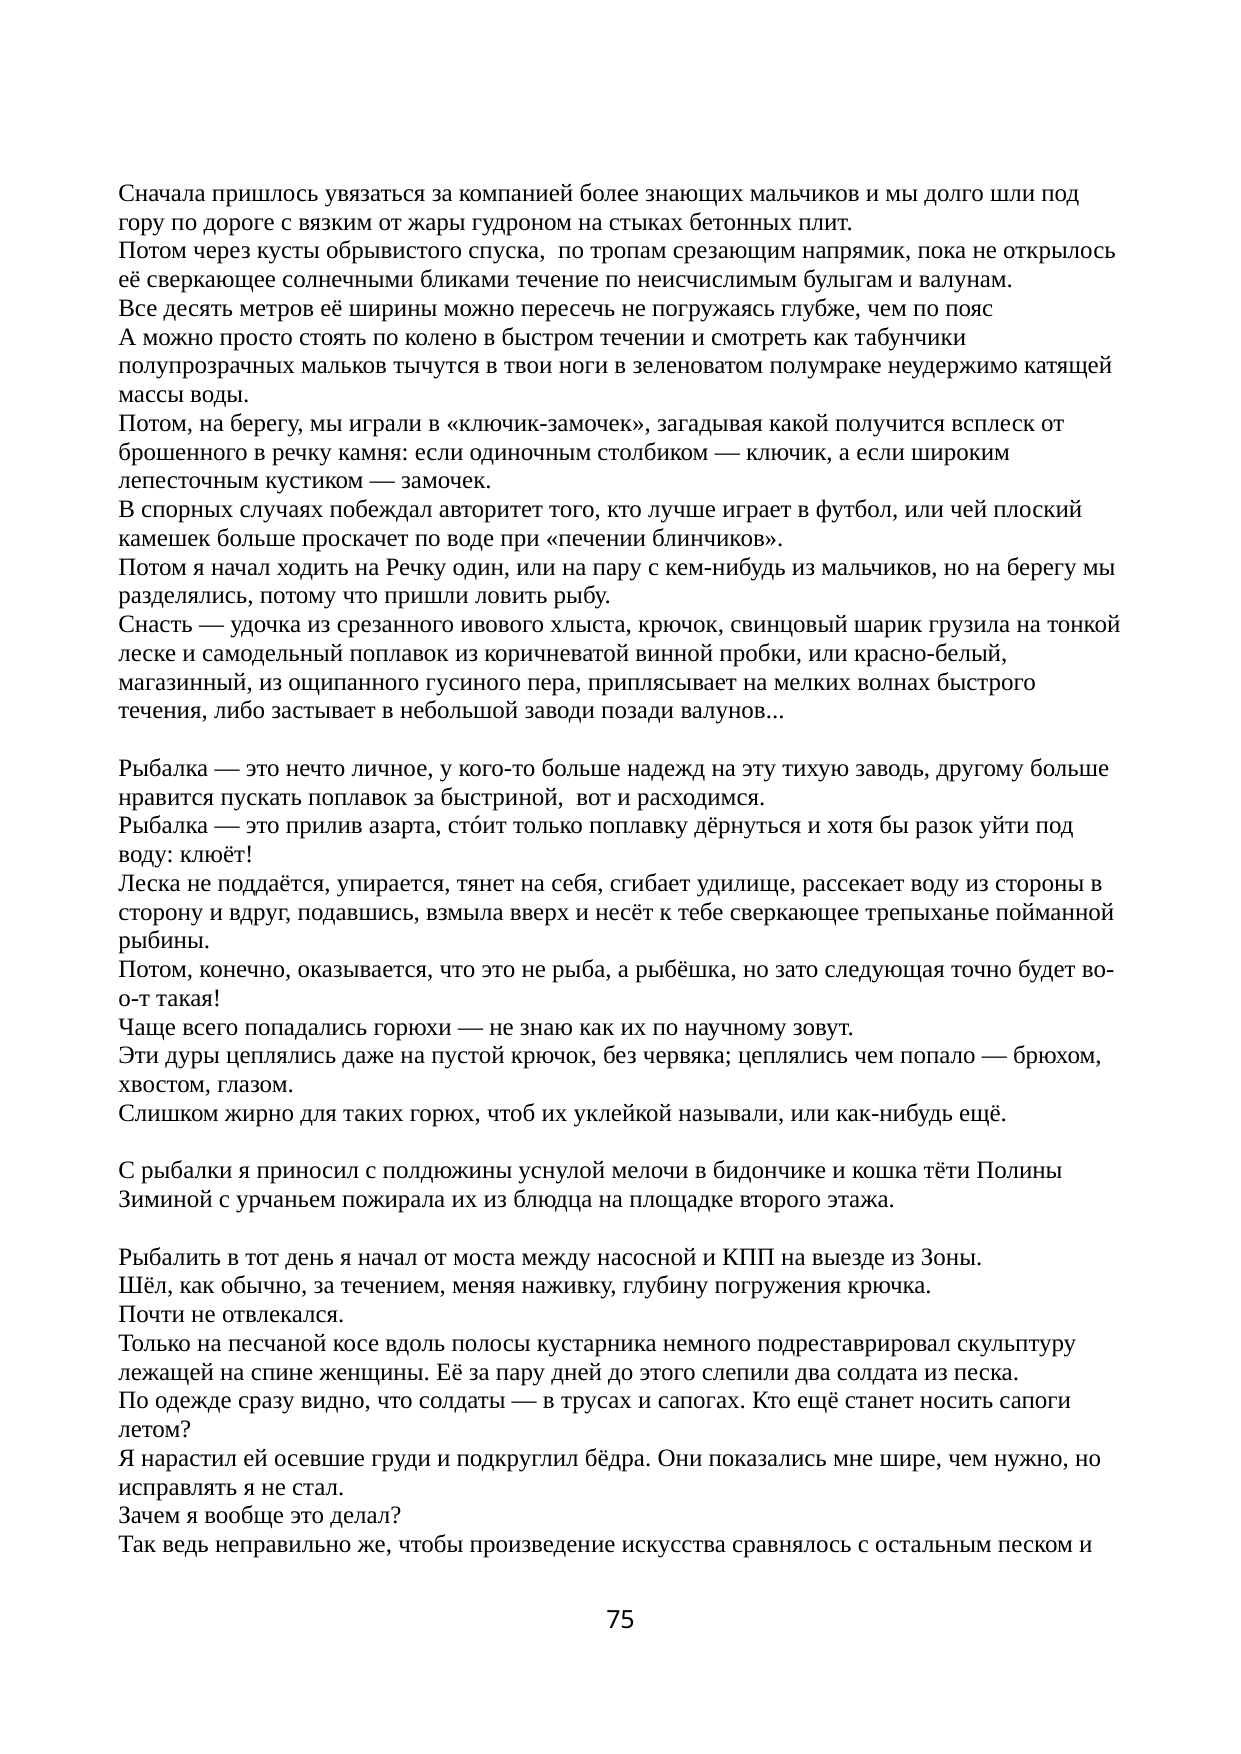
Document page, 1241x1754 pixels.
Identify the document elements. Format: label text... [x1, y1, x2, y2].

text Рыбалка — это прилив азарта, стóит только поплавку дёрнуться и хотя бы разок уйти под воду: клюёт! [118, 811, 1122, 868]
text Все десять метров её ширины можно пересечь не погружаясь глубже, чем по пояс [118, 293, 1122, 322]
text Чаще всего попадались горюхи — не знаю как их по научному зовут. [118, 1012, 1122, 1041]
text Сначала пришлось увязаться за компанией более знающих мальчиков и мы долго шли под гору по дороге с вязким от жары гудроном на стыках бетонных плит. [118, 178, 1122, 236]
text Потом я начал ходить на Речку один, или на пару с кем-нибудь из мальчиков, но на берегу мы разделялись, потому что пришли ловить рыбу. [118, 552, 1122, 609]
text Слишком жирно для таких горюх, чтоб их уклейкой называли, или как-нибудь ещё. [118, 1098, 1122, 1127]
text А можно просто стоять по колено в быстром течении и смотреть как табунчики полупрозрачных мальков тычутся в твои ноги в зеленоватом полумраке неудержимо катящей массы воды. [118, 322, 1122, 408]
text Снасть — удочка из срезанного ивового хлыста, крючок, свинцовый шарик грузила на тонкой леске и самодельный поплавок из коричневатой винной пробки, или красно-белый, магазинный, из ощипанного гусиного пера, приплясывает на мелких волнах быстрого течения, либо застывает в небольшой заводи позади валунов... [118, 609, 1122, 724]
text Рыбалка — это нечто личное, у кого-то больше надежд на эту тихую заводь, другому больше нравится пускать поплавок за быстриной, вот и расходимся. [118, 753, 1122, 811]
text Только на песчаной косе вдоль полосы кустарника немного подреставрировал скульптуру лежащей на спине женщины. Её за пару дней до этого слепили два солдата из песка. [118, 1328, 1122, 1386]
text Шёл, как обычно, за течением, меняя наживку, глубину погружения крючка. [118, 1271, 1122, 1299]
text В спорных случаях побеждал авторитет того, кто лучше играет в футбол, или чей плоский камешек больше проскачет по воде при «печении блинчиков». [118, 494, 1122, 552]
text Леска не поддаётся, упирается, тянет на себя, сгибает удилище, рассекает воду из стороны в сторону и вдруг, подавшись, взмыла вверх и несёт к тебе сверкающее трепыханье пойманной рыбины. [118, 868, 1122, 954]
text Рыбалить в тот день я начал от моста между насосной и КПП на выезде из Зоны. [118, 1242, 1122, 1271]
text Я нарастил ей осевшие груди и подкруглил бёдра. Они показались мне шире, чем нужно, но исправлять я не стал. [118, 1443, 1122, 1501]
text Потом через кусты обрывистого спуска, по тропам срезающим напрямик, пока не открылось её сверкающее солнечными бликами течение по неисчислимым булыгам и валунам. [118, 236, 1122, 293]
text С рыбалки я приносил с полдюжины уснулой мелочи в бидончике и кошка тёти Полины Зиминой с урчаньем пожирала их из блюдца на площадке второго этажа. [118, 1156, 1122, 1213]
text По одежде сразу видно, что солдаты — в трусах и сапогах. Кто ещё станет носить сапоги летом? [118, 1386, 1122, 1443]
text Эти дуры цеплялись даже на пустой крючок, без червяка; цеплялись чем попало — брюхом, хвостом, глазом. [118, 1041, 1122, 1098]
text Почти не отвлекался. [118, 1299, 1122, 1328]
text Зачем я вообще это делал? [118, 1501, 1122, 1529]
text Так ведь неправильно же, чтобы произведение искусства сравнялось с остальным песком и [118, 1529, 1122, 1558]
text Потом, на берегу, мы играли в «ключик-замочек», загадывая какой получится всплеск от брошенного в речку камня: если одиночным столбиком — ключик, а если широким лепесточным кустиком — замочек. [118, 408, 1122, 494]
text Потом, конечно, оказывается, что это не рыба, а рыбёшка, но зато следующая точно будет во-о-т такая! [118, 954, 1122, 1012]
